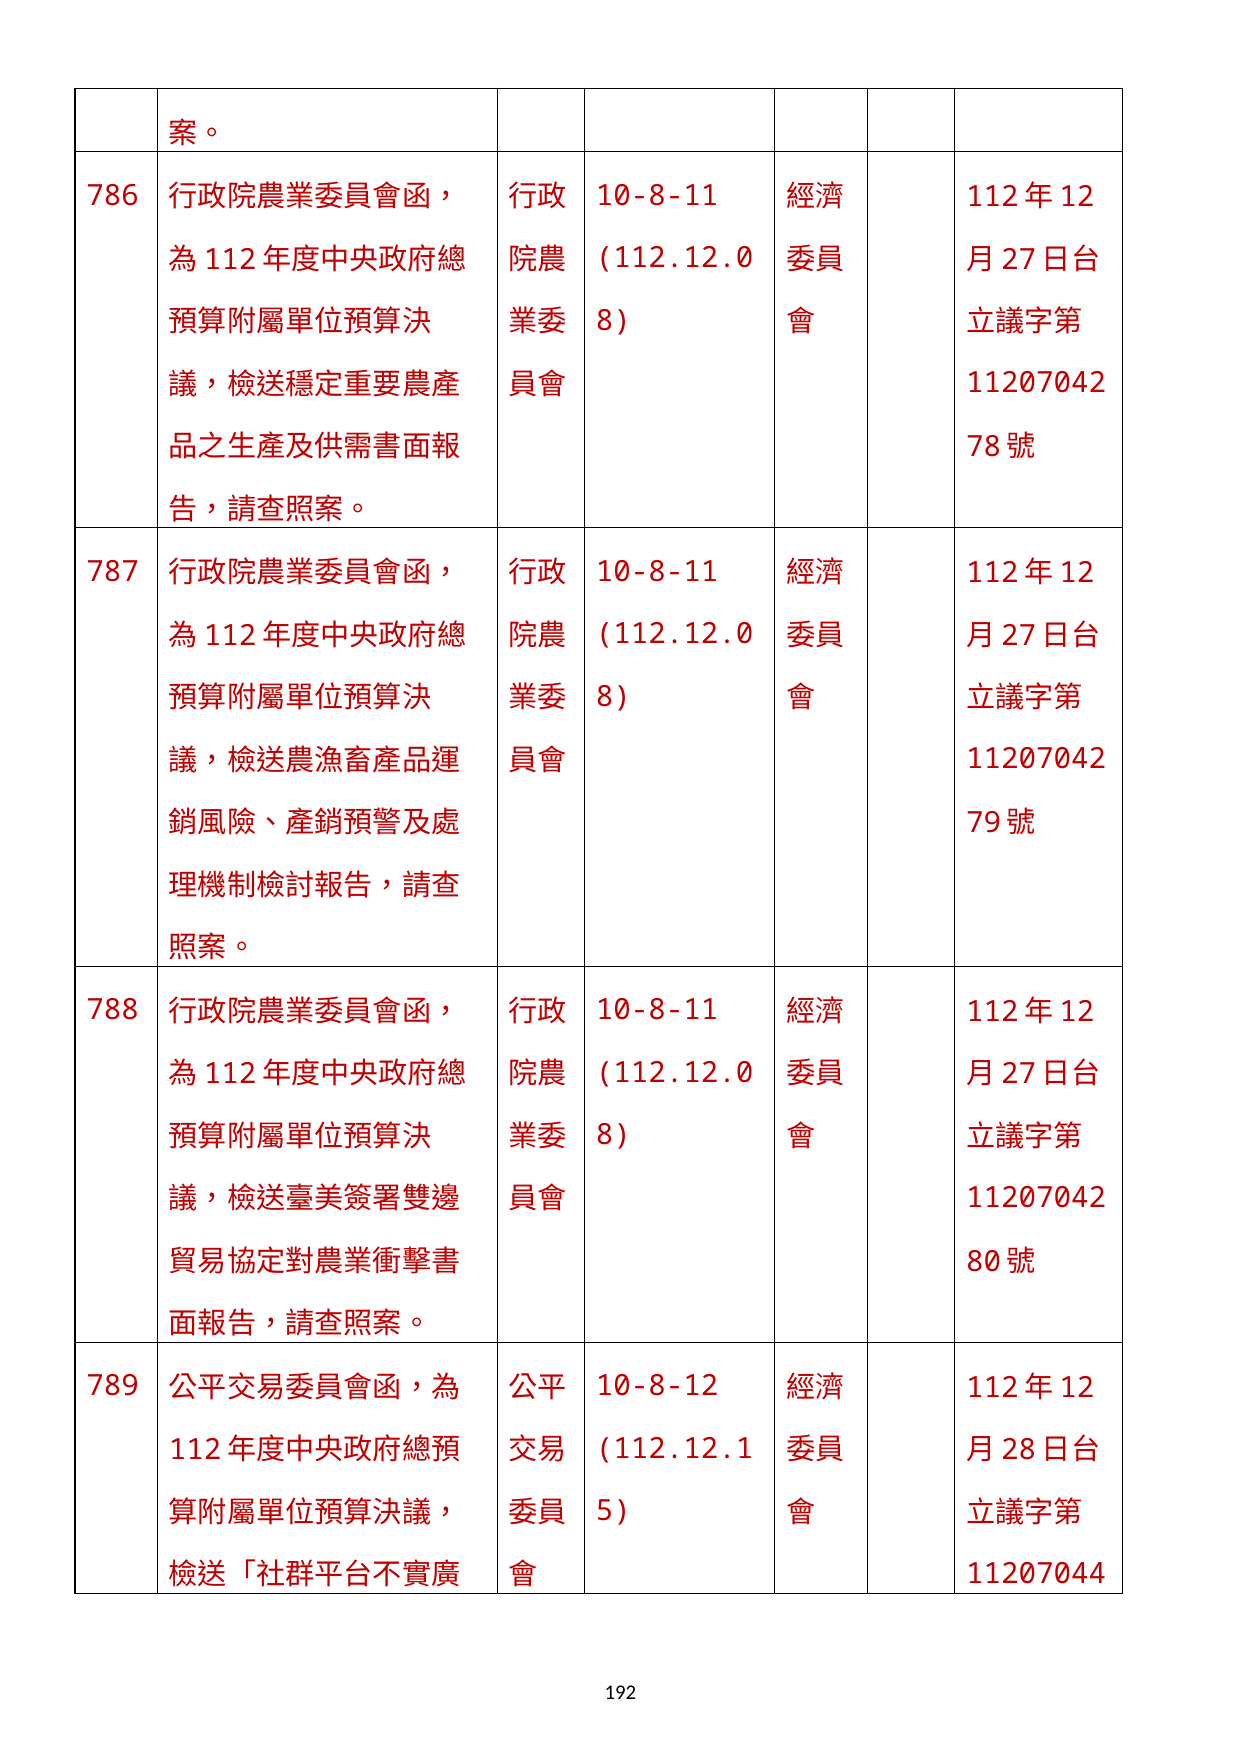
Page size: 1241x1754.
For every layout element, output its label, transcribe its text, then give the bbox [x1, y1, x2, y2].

table_cell 行政院農業委員會 [498, 528, 584, 966]
table_cell 公平交易委員會 [498, 1343, 584, 1593]
table_cell 10-8-11 (112.12.08) [585, 967, 774, 1342]
table_cell 行政院農業委員會 [498, 152, 584, 527]
table_cell [76, 89, 157, 151]
table_cell [775, 89, 867, 151]
table_cell [955, 89, 1122, 151]
table_cell [868, 89, 954, 151]
table_cell 公平交易委員會函，為112年度中央政府總預算附屬單位預算決議，檢送「社群平台不實廣 [158, 1343, 497, 1593]
table_cell 112年12月27日台立議字第1120704278號 [955, 152, 1122, 527]
table_cell 788 [76, 967, 157, 1342]
table_cell 10-8-12 (112.12.15) [585, 1343, 774, 1593]
table_cell 112年12月27日台立議字第1120704279號 [955, 528, 1122, 966]
table_cell 行政院農業委員會 [498, 967, 584, 1342]
table_cell 經濟委員會 [775, 528, 867, 966]
table_cell 經濟委員會 [775, 1343, 867, 1593]
table_cell 行政院農業委員會函，為112年度中央政府總預算附屬單位預算決議，檢送農漁畜產品運銷風險、產銷預警及處理機制檢討報告，請查照案。 [158, 528, 497, 966]
table_cell [585, 89, 774, 151]
table_cell 10-8-11 (112.12.08) [585, 528, 774, 966]
table_cell 經濟委員會 [775, 152, 867, 527]
table_cell 經濟委員會 [775, 967, 867, 1342]
table_cell 案。 [158, 89, 497, 151]
table_cell [498, 89, 584, 151]
table_cell 789 [76, 1343, 157, 1593]
table_cell 行政院農業委員會函，為112年度中央政府總預算附屬單位預算決議，檢送臺美簽署雙邊貿易協定對農業衝擊書面報告，請查照案。 [158, 967, 497, 1342]
table_cell 行政院農業委員會函，為112年度中央政府總預算附屬單位預算決議，檢送穩定重要農產品之生產及供需書面報告，請查照案。 [158, 152, 497, 527]
table_cell [868, 152, 954, 527]
table_cell [868, 967, 954, 1342]
table_cell 787 [76, 528, 157, 966]
table_cell 786 [76, 152, 157, 527]
table_cell 112年12月27日台立議字第1120704280號 [955, 967, 1122, 1342]
table_cell 112年12月28日台立議字第11207044 [955, 1343, 1122, 1593]
table_cell [868, 1343, 954, 1593]
table_cell [868, 528, 954, 966]
table_cell 10-8-11 (112.12.08) [585, 152, 774, 527]
